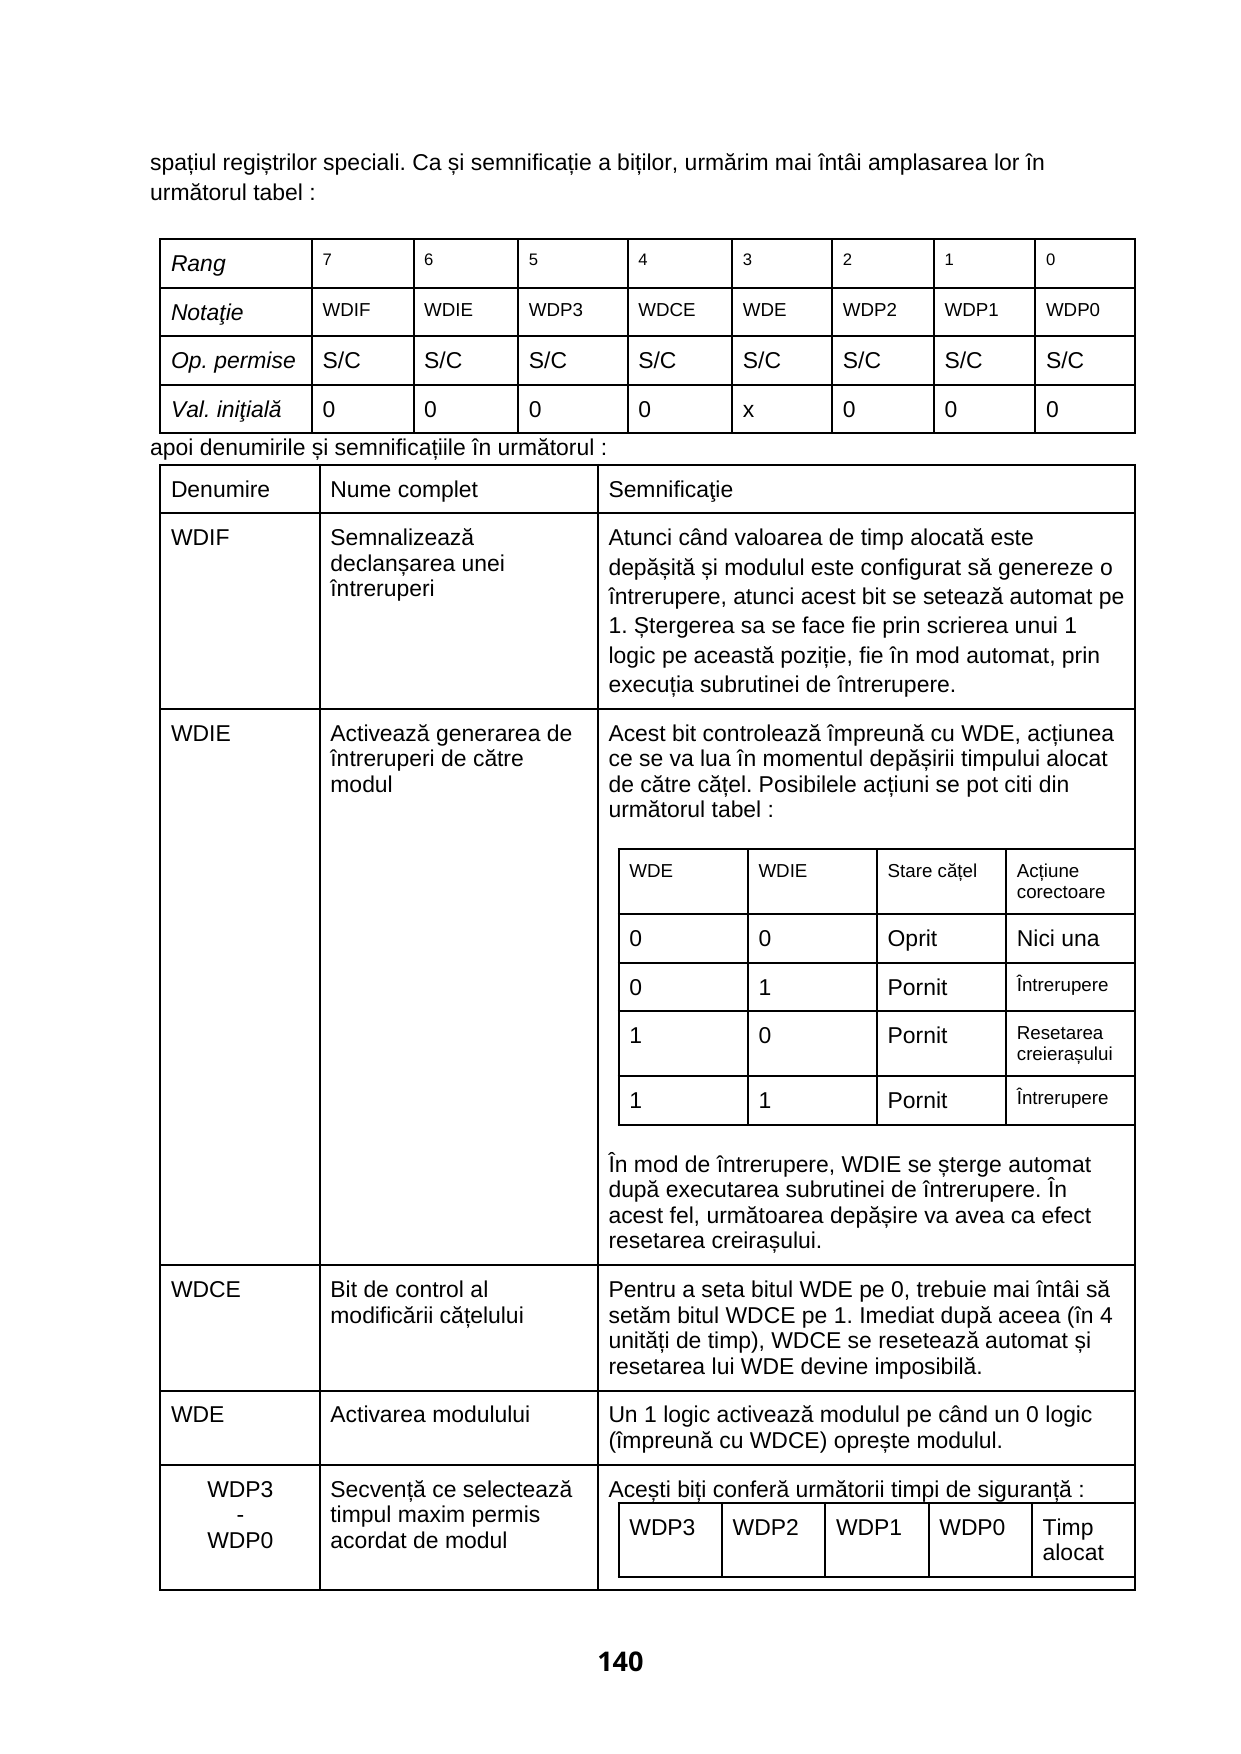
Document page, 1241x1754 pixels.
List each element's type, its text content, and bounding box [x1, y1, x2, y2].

table_cell WDCE [161, 1266, 319, 1389]
table_cell Secvență ce selectează timpul maxim permis acordat de modul [321, 1466, 597, 1588]
table_cell WDP0 [1036, 289, 1134, 335]
table_header 3 [733, 240, 831, 287]
table_cell S/C [833, 337, 933, 384]
table_cell Pornit [878, 1012, 1005, 1075]
table_cell Notaţie [161, 289, 311, 335]
table_cell WDIF [313, 289, 413, 335]
table_header WDP1 [826, 1504, 928, 1576]
table_cell S/C [629, 337, 731, 384]
table_cell 1 [749, 964, 876, 1010]
text apoi denumirile și semnificațiile în următorul : [150, 434, 1091, 460]
table_cell WDE [733, 289, 831, 335]
table_cell x [733, 386, 831, 432]
table_header Stare cățel [878, 850, 1005, 913]
table_cell Pornit [878, 964, 1005, 1010]
table_cell Un 1 logic activează modulul pe când un 0 logic (împreună cu WDCE) oprește modulul. [599, 1392, 1134, 1464]
table_header 5 [519, 240, 627, 287]
table_cell Acest bit controlează împreună cu WDE, acțiunea ce se va lua în momentul depășirii timpului alocat de către cățel. Posibilele acțiuni se pot citi din următorul tabel : În mod de întrerupere, WDIE se șterge automat după executarea subrutinei de întrerupere. În acest fel, următoarea depășire va avea ca efect resetarea creirașului. [599, 710, 1134, 1264]
table_cell WDP1 [935, 289, 1034, 335]
table_cell WDIE [161, 710, 319, 1264]
table_header Acțiune corectoare [1007, 850, 1134, 913]
table_cell WDE [161, 1392, 319, 1464]
table_header 1 [935, 240, 1034, 287]
table_cell 0 [519, 386, 627, 432]
table_cell 0 [629, 386, 731, 432]
table_cell S/C [1036, 337, 1134, 384]
table_header Semnificaţie [599, 466, 1134, 512]
table_cell 1 [620, 1077, 747, 1123]
table_cell Nici una [1007, 915, 1134, 962]
table_cell S/C [733, 337, 831, 384]
table_header Rang [161, 240, 311, 287]
table_header 7 [313, 240, 413, 287]
table_cell Pornit [878, 1077, 1005, 1123]
table_header 4 [629, 240, 731, 287]
table_cell 0 [1036, 386, 1134, 432]
table_cell Acești biți conferă următorii timpi de siguranță : [599, 1466, 1134, 1588]
table_cell Bit de control al modificării cățelului [321, 1266, 597, 1389]
table_header 6 [415, 240, 517, 287]
table_cell WDP3 [519, 289, 627, 335]
table_header 0 [1036, 240, 1134, 287]
table_header WDIE [749, 850, 876, 913]
table_cell S/C [313, 337, 413, 384]
table_cell 0 [749, 1012, 876, 1075]
table_cell 0 [620, 964, 747, 1010]
table_cell WDCE [629, 289, 731, 335]
table_cell S/C [935, 337, 1034, 384]
table_cell Atunci când valoarea de timp alocată este depășită și modulul este configurat să genereze o întrerupere, atunci acest bit se setează automat pe 1. Ștergerea sa se face fie prin scrierea unui 1 logic pe această poziție, fie în mod automat, prin execuția subrutinei de întrerupere. [599, 514, 1134, 708]
table_header WDP0 [930, 1504, 1031, 1576]
table_cell Activează generarea de întreruperi de către modul [321, 710, 597, 1264]
table_cell 0 [935, 386, 1034, 432]
table_header WDP3 [620, 1504, 721, 1576]
text spațiul regiștrilor speciali. Ca și semnificație a biților, urmărim mai întâi amplasarea lor în următorul tabel : [150, 150, 1091, 205]
table_cell S/C [415, 337, 517, 384]
table_cell Activarea modulului [321, 1392, 597, 1464]
table_cell 1 [749, 1077, 876, 1123]
table_cell 0 [415, 386, 517, 432]
table_cell 0 [749, 915, 876, 962]
table_cell 1 [620, 1012, 747, 1075]
table_cell WDP2 [833, 289, 933, 335]
table_cell 0 [833, 386, 933, 432]
table_header Timp alocat [1033, 1504, 1134, 1576]
table_header Nume complet [321, 466, 597, 512]
table_cell Întrerupere [1007, 1077, 1134, 1123]
table_cell Oprit [878, 915, 1005, 962]
table_cell Pentru a seta bitul WDE pe 0, trebuie mai întâi să setăm bitul WDCE pe 1. Imediat după aceea (în 4 unități de timp), WDCE se resetează automat și resetarea lui WDE devine imposibilă. [599, 1266, 1134, 1389]
table_header WDP2 [723, 1504, 824, 1576]
table_cell Op. permise [161, 337, 311, 384]
table_cell 0 [313, 386, 413, 432]
table_header Denumire [161, 466, 319, 512]
table_cell Resetarea creierașului [1007, 1012, 1134, 1075]
table_cell S/C [519, 337, 627, 384]
table_cell Întrerupere [1007, 964, 1134, 1010]
table_header WDE [620, 850, 747, 913]
table_cell Val. iniţială [161, 386, 311, 432]
table_cell WDIE [415, 289, 517, 335]
table_cell WDIF [161, 514, 319, 708]
table_cell WDP3 - WDP0 [161, 1466, 319, 1588]
table_header 2 [833, 240, 933, 287]
table_cell 0 [620, 915, 747, 962]
table_cell Semnalizează declanșarea unei întreruperi [321, 514, 597, 708]
